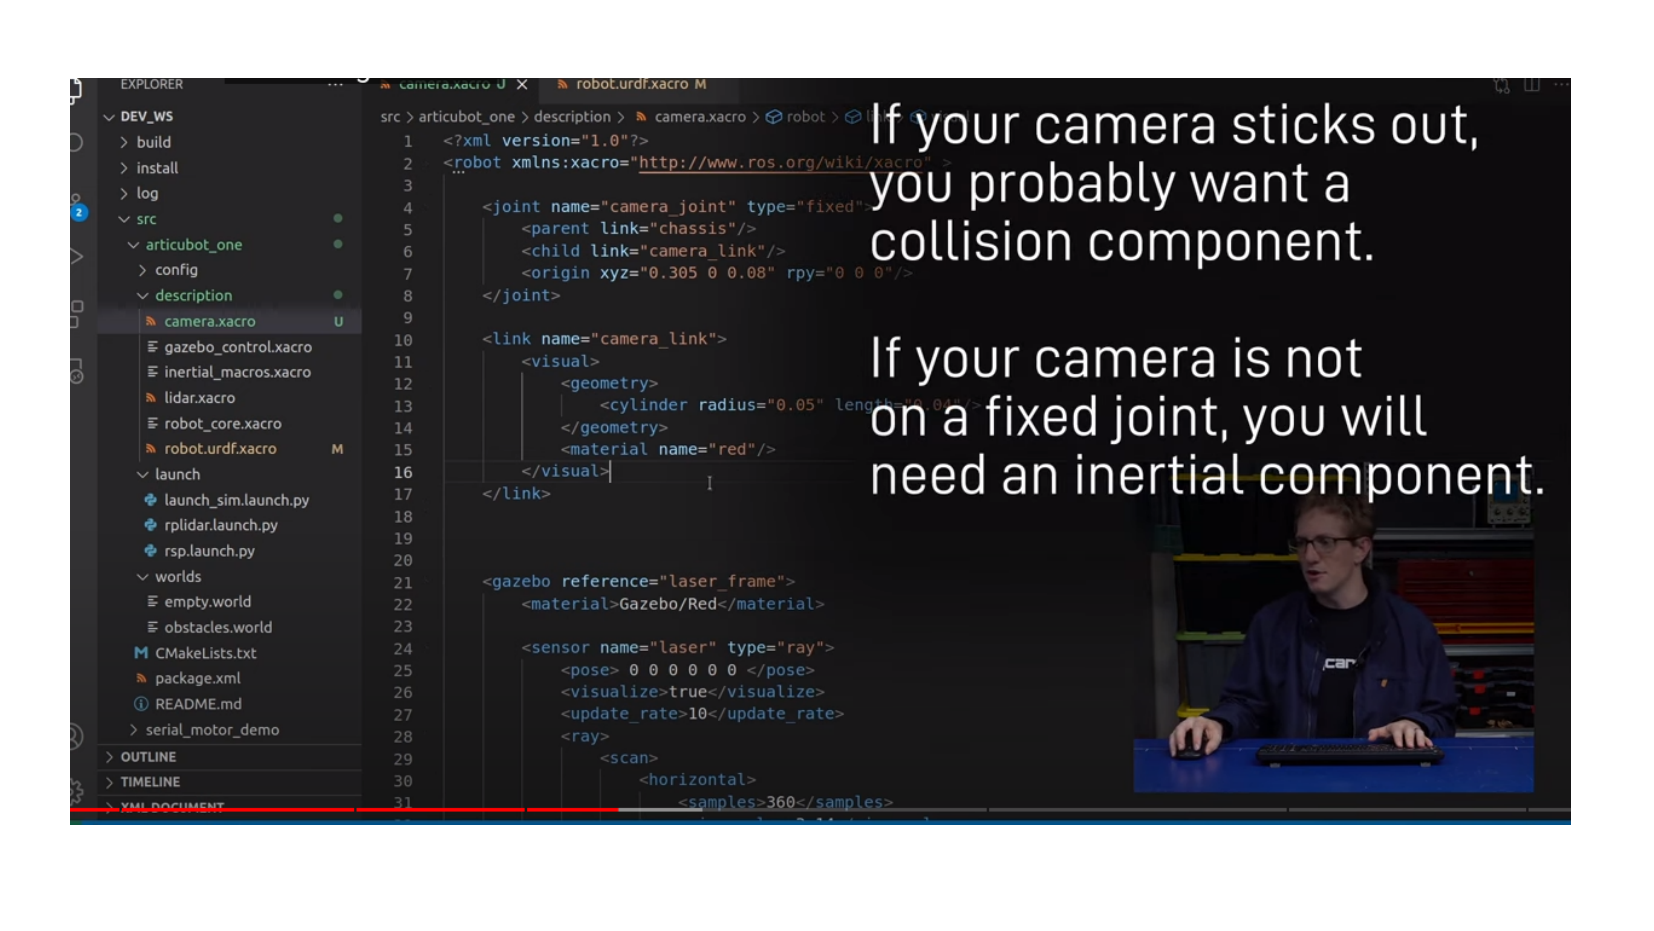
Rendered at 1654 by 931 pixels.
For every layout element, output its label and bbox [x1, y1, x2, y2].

picture [70, 78, 1571, 826]
